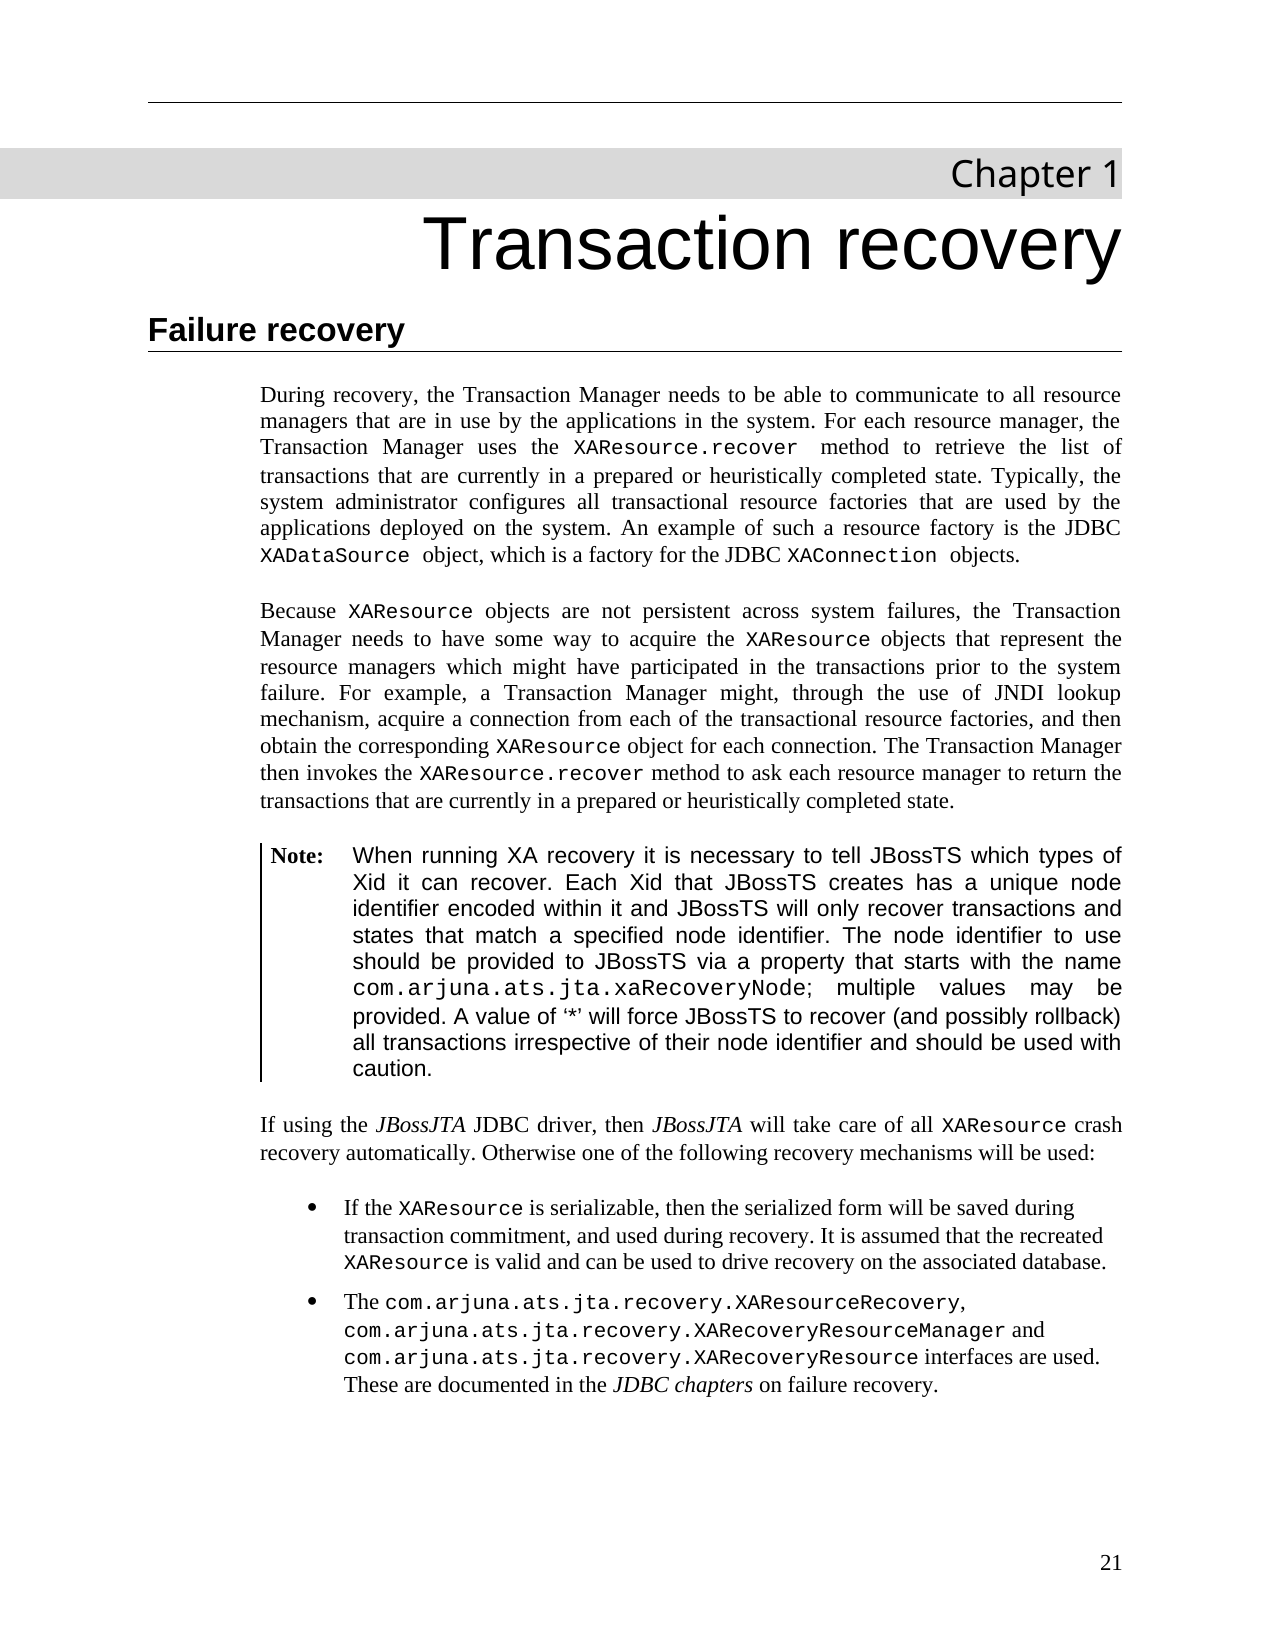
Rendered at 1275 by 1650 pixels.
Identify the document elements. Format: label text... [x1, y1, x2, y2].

list The com.arjuna.ats.jta.recovery.XAResourceRecovery, com.arjuna.ats.jta.recovery.XARecoveryResourceManager and com.arjuna.ats.jta.recovery.XARecoveryResource interfaces are used. These are documented in the JDBC chapters on failure recovery. [308, 1288, 1122, 1397]
text During recovery, the Transaction Manager needs to be able to communicate to all resource managers that are in use by the applications in the system. For each resource manager, the Transaction Manager uses the XAResource.recover method to retrieve the list of transactions that are currently in a prepared or heuristically completed state. Typically, the system administrator configures all transactional resource factories that are used by the applications deployed on the system. An example of such a resource factory is the JDBC XADataSource object, which is a factory for the JDBC XAConnection objects. [260, 381, 1122, 568]
list When running XA recovery it is necessary to tell JBossTS which types of Xid it can recover. Each Xid that JBossTS creates has a unique node identifier encoded within it and JBossTS will only recover transactions and states that match a specified node identifier. The node identifier to use should be provided to JBossTS via a property that starts with the name com.arjuna.ats.jta.xaRecoveryNode; multiple values may be provided. A value of ‘*’ will force JBossTS to recover (and possibly rollback) all transactions irrespective of their node identifier and should be used with caution. [260, 842, 1122, 1082]
list If the XAResource is serializable, then the serialized form will be saved during transaction commitment, and used during recovery. It is assumed that the recreated XAResource is valid and can be used to drive recovery on the associated database. [308, 1194, 1122, 1276]
subtitle Failure recovery [148, 310, 1122, 351]
text If using the JBossJTA JDBC driver, then JBossJTA will take care of all XAResource crash recovery automatically. Otherwise one of the following recovery mechanisms will be used: [260, 1111, 1122, 1165]
title Transaction recovery [263, 199, 1122, 285]
text Because XAResource objects are not persistent across system failures, the Transaction Manager needs to have some way to acquire the XAResource objects that represent the resource managers which might have participated in the transactions prior to the system failure. For example, a Transaction Manager might, through the use of JNDI lookup mechanism, acquire a connection from each of the transactional resource factories, and then obtain the corresponding XAResource object for each connection. The Transaction Manager then invokes the XAResource.recover method to ask each resource manager to return the transactions that are currently in a prepared or heuristically completed state. [260, 597, 1122, 813]
